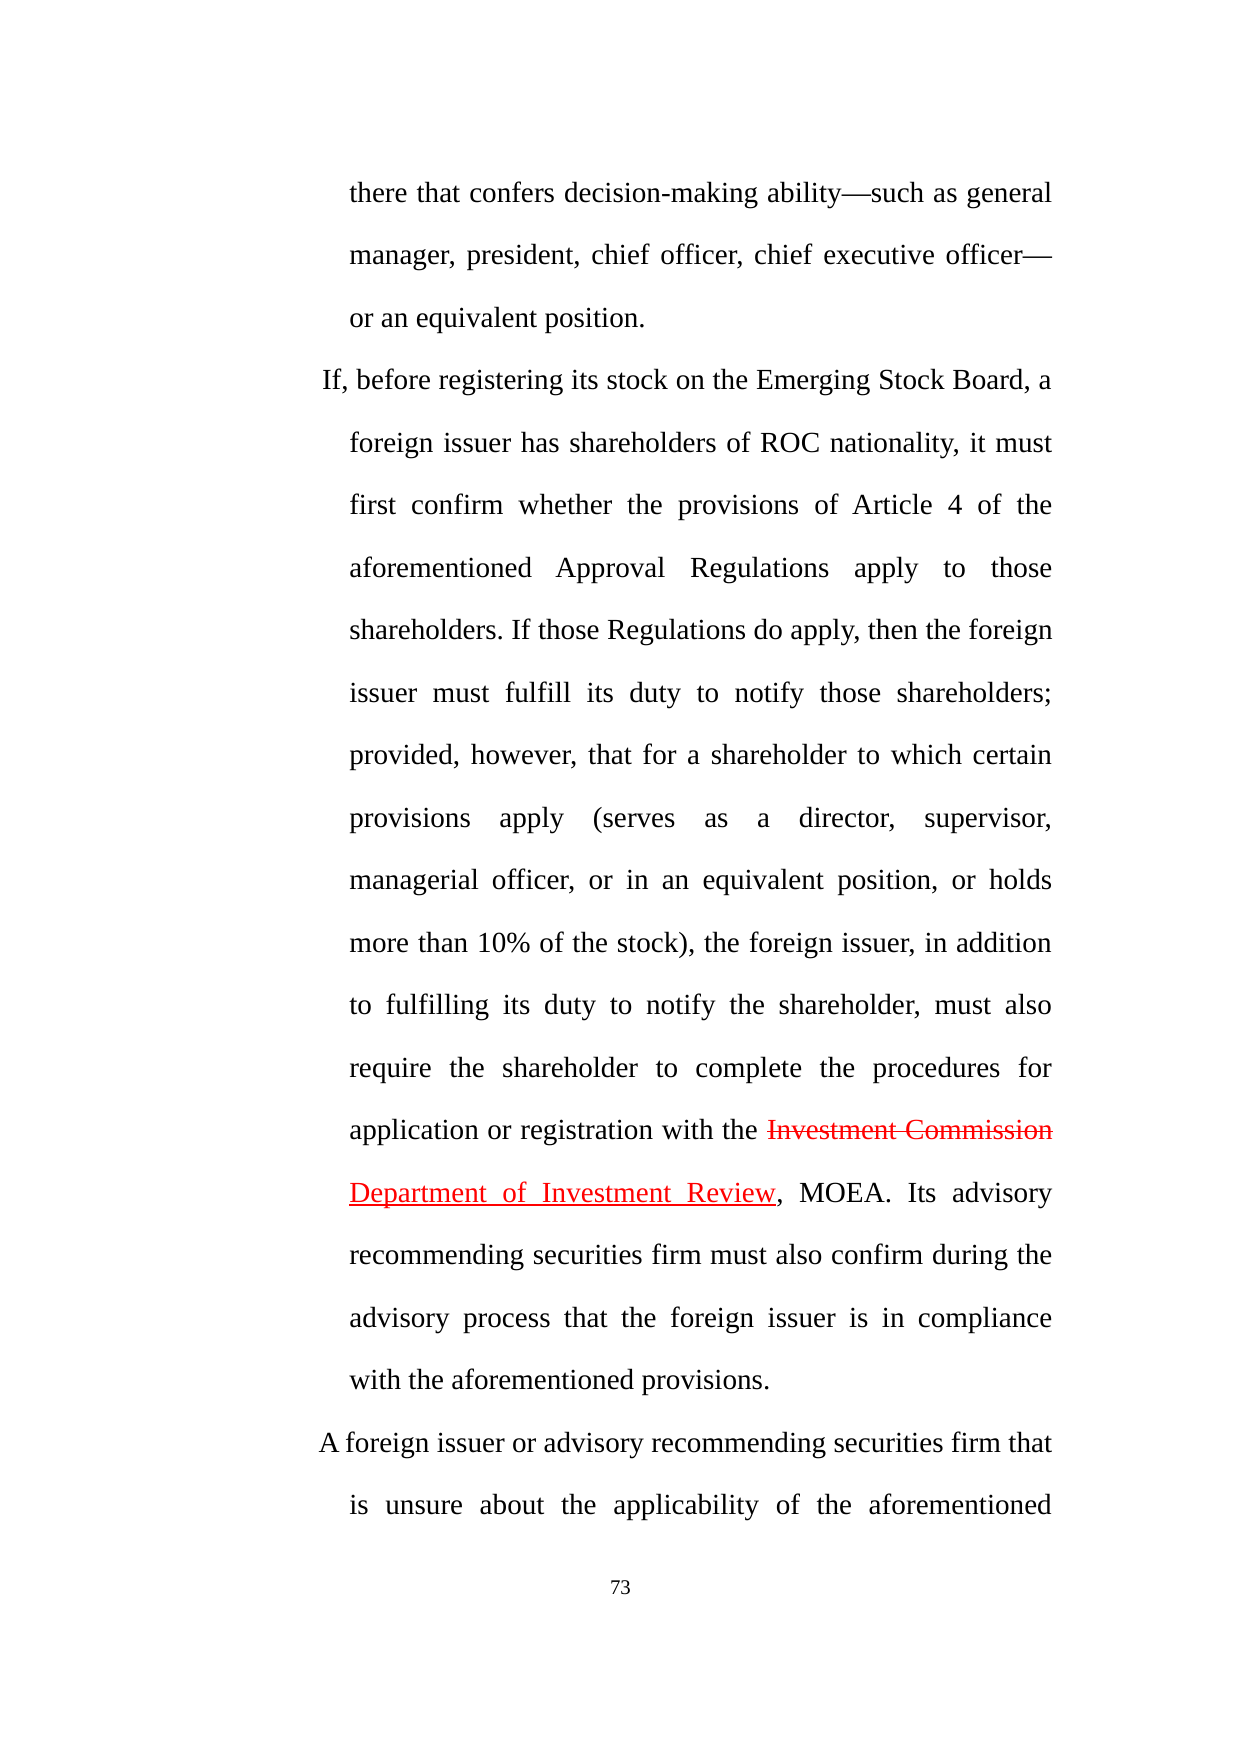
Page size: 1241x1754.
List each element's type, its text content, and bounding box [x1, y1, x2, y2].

text A foreign issuer or advisory recommending securities firm that is unsure about the applicability of the aforementioned [291, 1400, 1053, 1525]
text there that confers decision-making ability—such as general manager, president, chief officer, chief executive officer—or an equivalent position. [320, 150, 1053, 337]
text If, before registering its stock on the Emerging Stock Board, a foreign issuer has shareholders of ROC nationality, it must first confirm whether the provisions of Article 4 of the aforementioned Approval Regulations apply to those shareholders. If those Regulations do apply, then the foreign issuer must fulfill its duty to notify those shareholders; provided, however, that for a shareholder to which certain provisions apply (serves as a director, supervisor, managerial officer, or in an equivalent position, or holds more than 10% of the stock), the foreign issuer, in addition to fulfilling its duty to notify the shareholder, must also require the shareholder to complete the procedures for application or registration with the Investment Commission Department of Investment Review, MOEA. Its advisory recommending securities firm must also confirm during the advisory process that the foreign issuer is in compliance with the aforementioned provisions. [291, 337, 1053, 1400]
